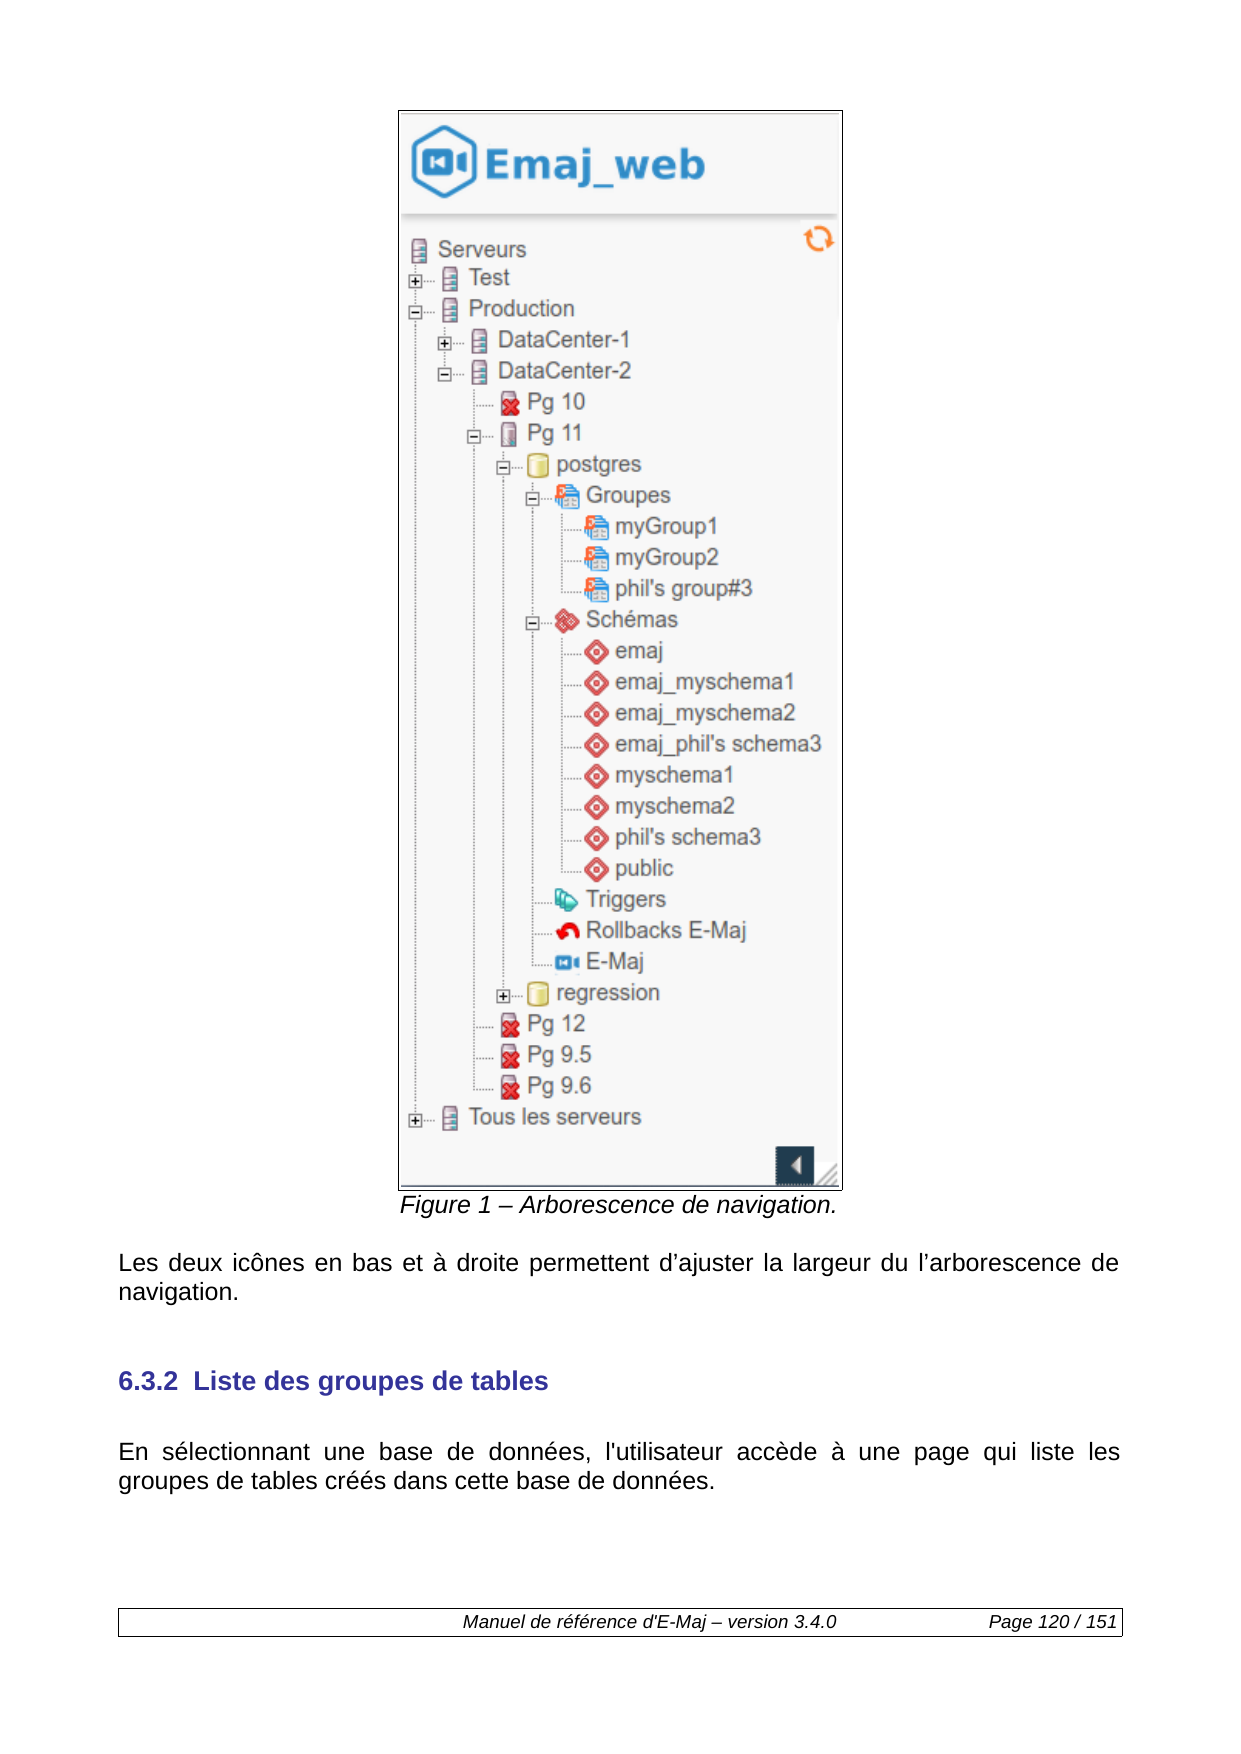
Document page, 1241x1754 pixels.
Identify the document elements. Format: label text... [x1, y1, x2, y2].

text En sélectionnant une base de données, l'utilisateur accède à une page qui liste les groupes de tables créés dans cette base de données. [118, 1437, 1122, 1495]
text Figure 1 – Arborescence de navigation. [118, 1008, 1122, 1219]
subtitle Liste des groupes de tables [118, 1364, 1122, 1395]
text Les deux icônes en bas et à droite permettent d’ajuster la largeur du l’arborescence de navigation. [118, 1248, 1122, 1306]
picture [401, 113, 839, 1187]
